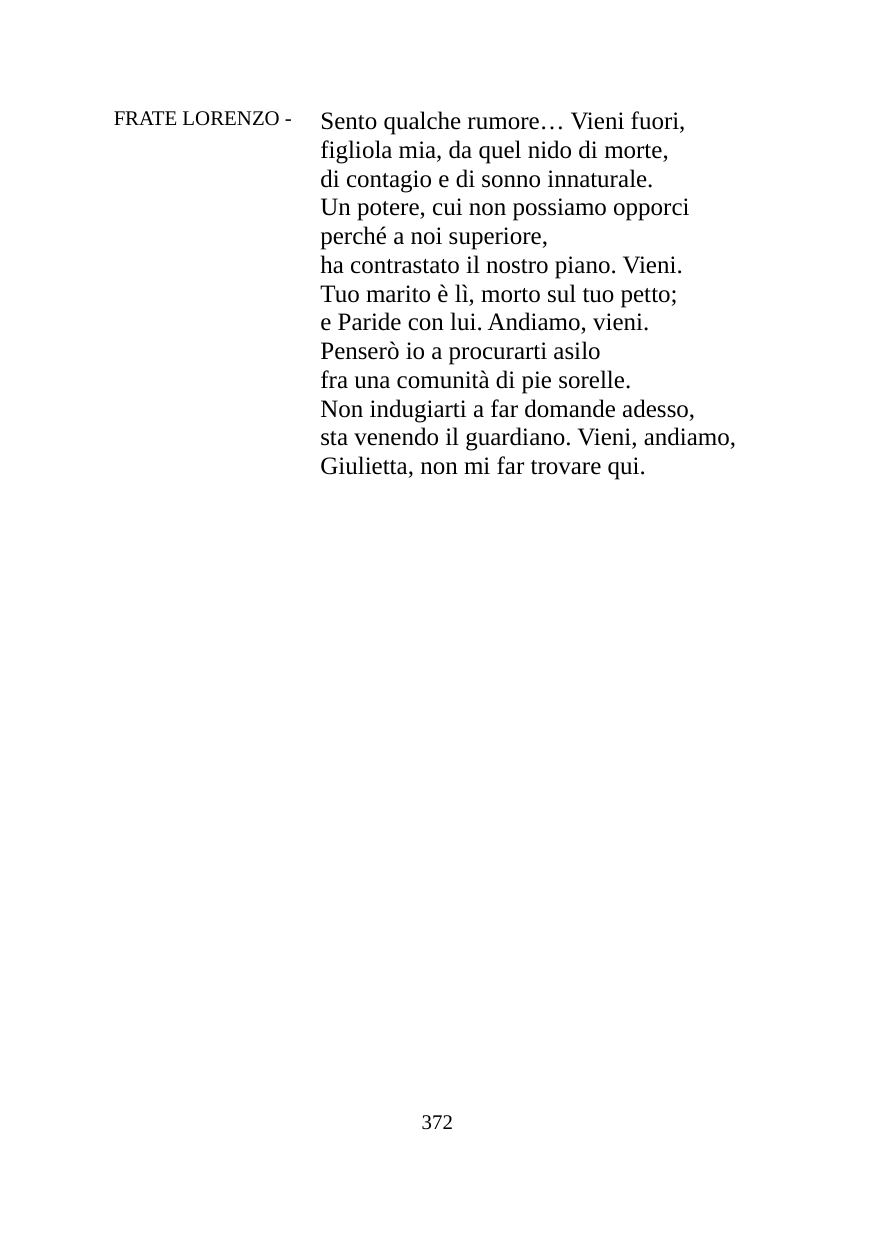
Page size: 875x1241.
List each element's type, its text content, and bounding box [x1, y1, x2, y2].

table_cell FRATE LORENZO - [106, 106, 313, 509]
table_cell Sento qualche rumore… Vieni fuori, figliola mia, da quel nido di morte, di contagio e di sonno innaturale. Un potere, cui non possiamo opporci perché a noi superiore, ha contrastato il nostro piano. Vieni. Tuo marito è lì, morto sul tuo petto; e Paride con lui. Andiamo, vieni. Penserò io a procurarti asilo fra una comunità di pie sorelle. Non indugiarti a far domande adesso, sta venendo il guardiano. Vieni, andiamo, Giulietta, non mi far trovare qui. [313, 106, 768, 509]
